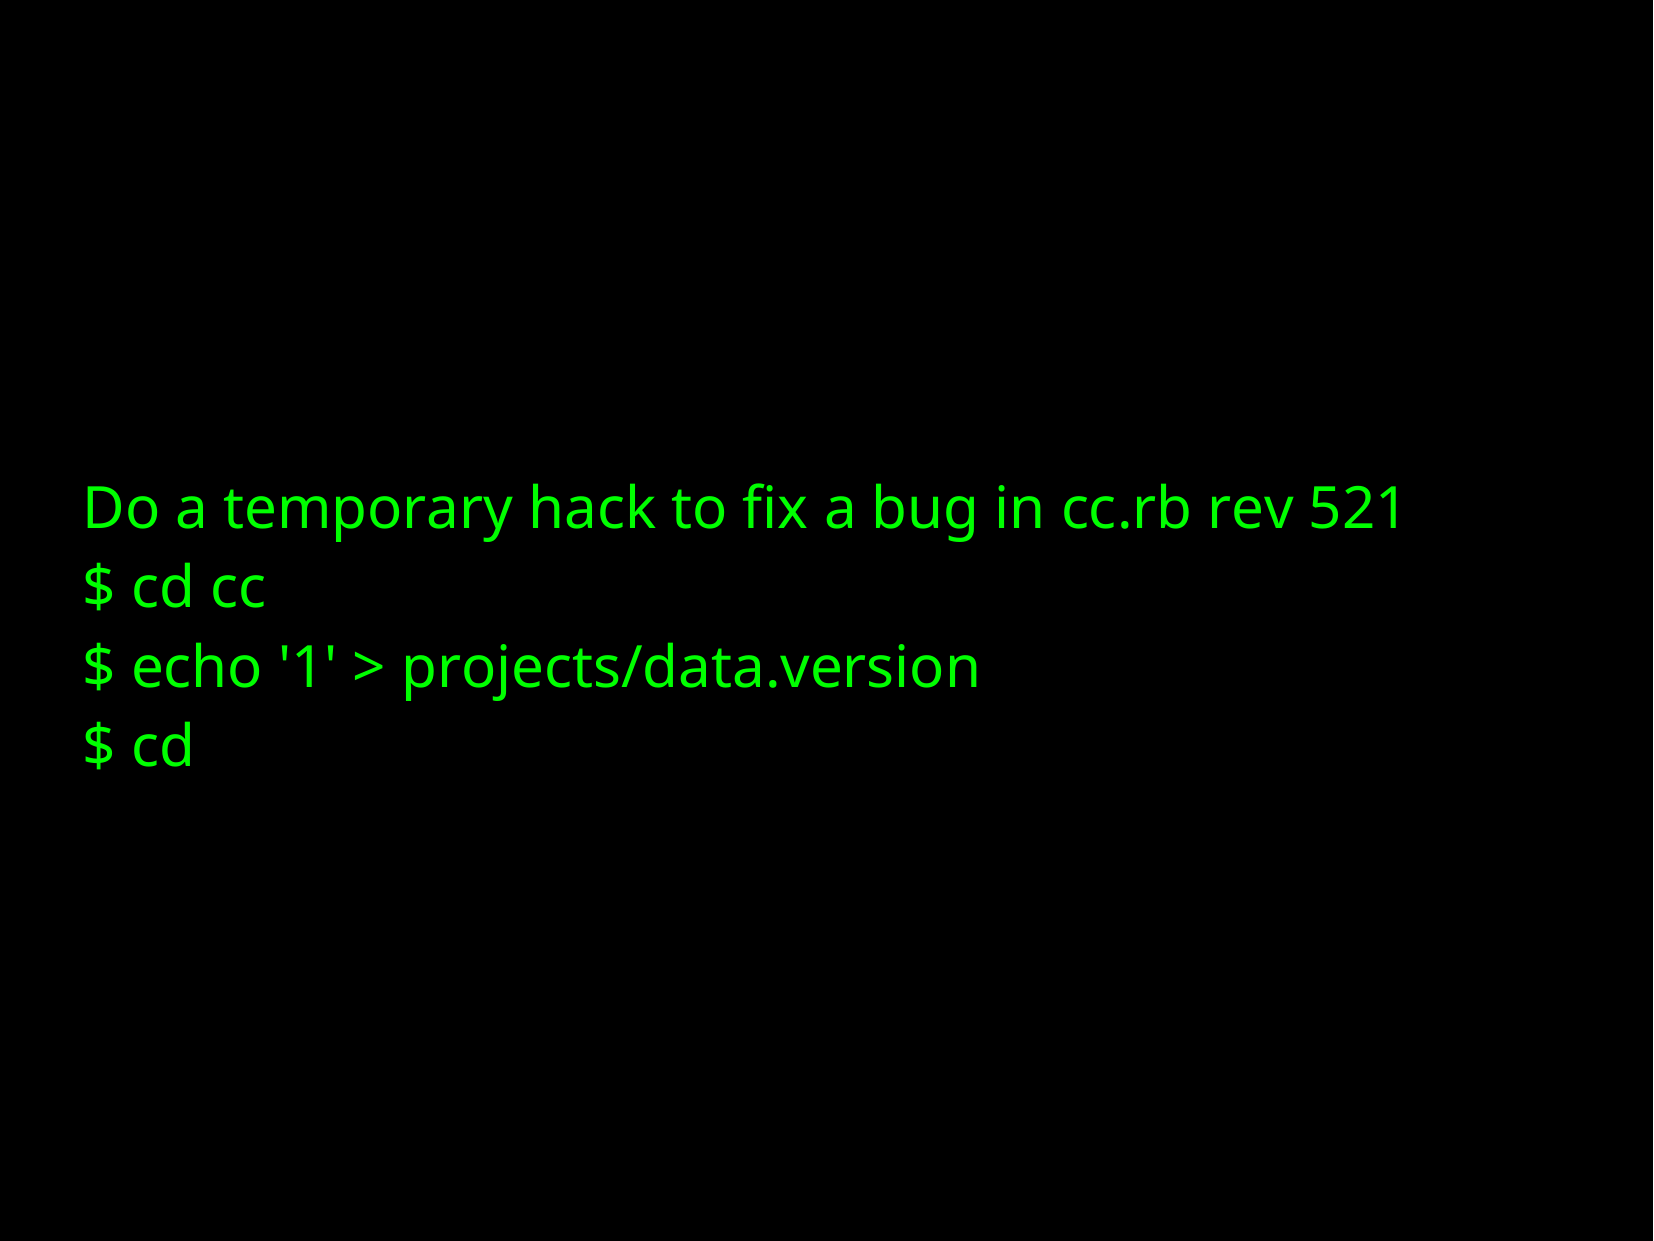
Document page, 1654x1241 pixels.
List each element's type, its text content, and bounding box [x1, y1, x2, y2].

title Do a temporary hack to fix a bug in cc.rb rev 521 $ cd cc $ echo '1' > projects/data.version $ cd [82, 49, 1571, 1201]
